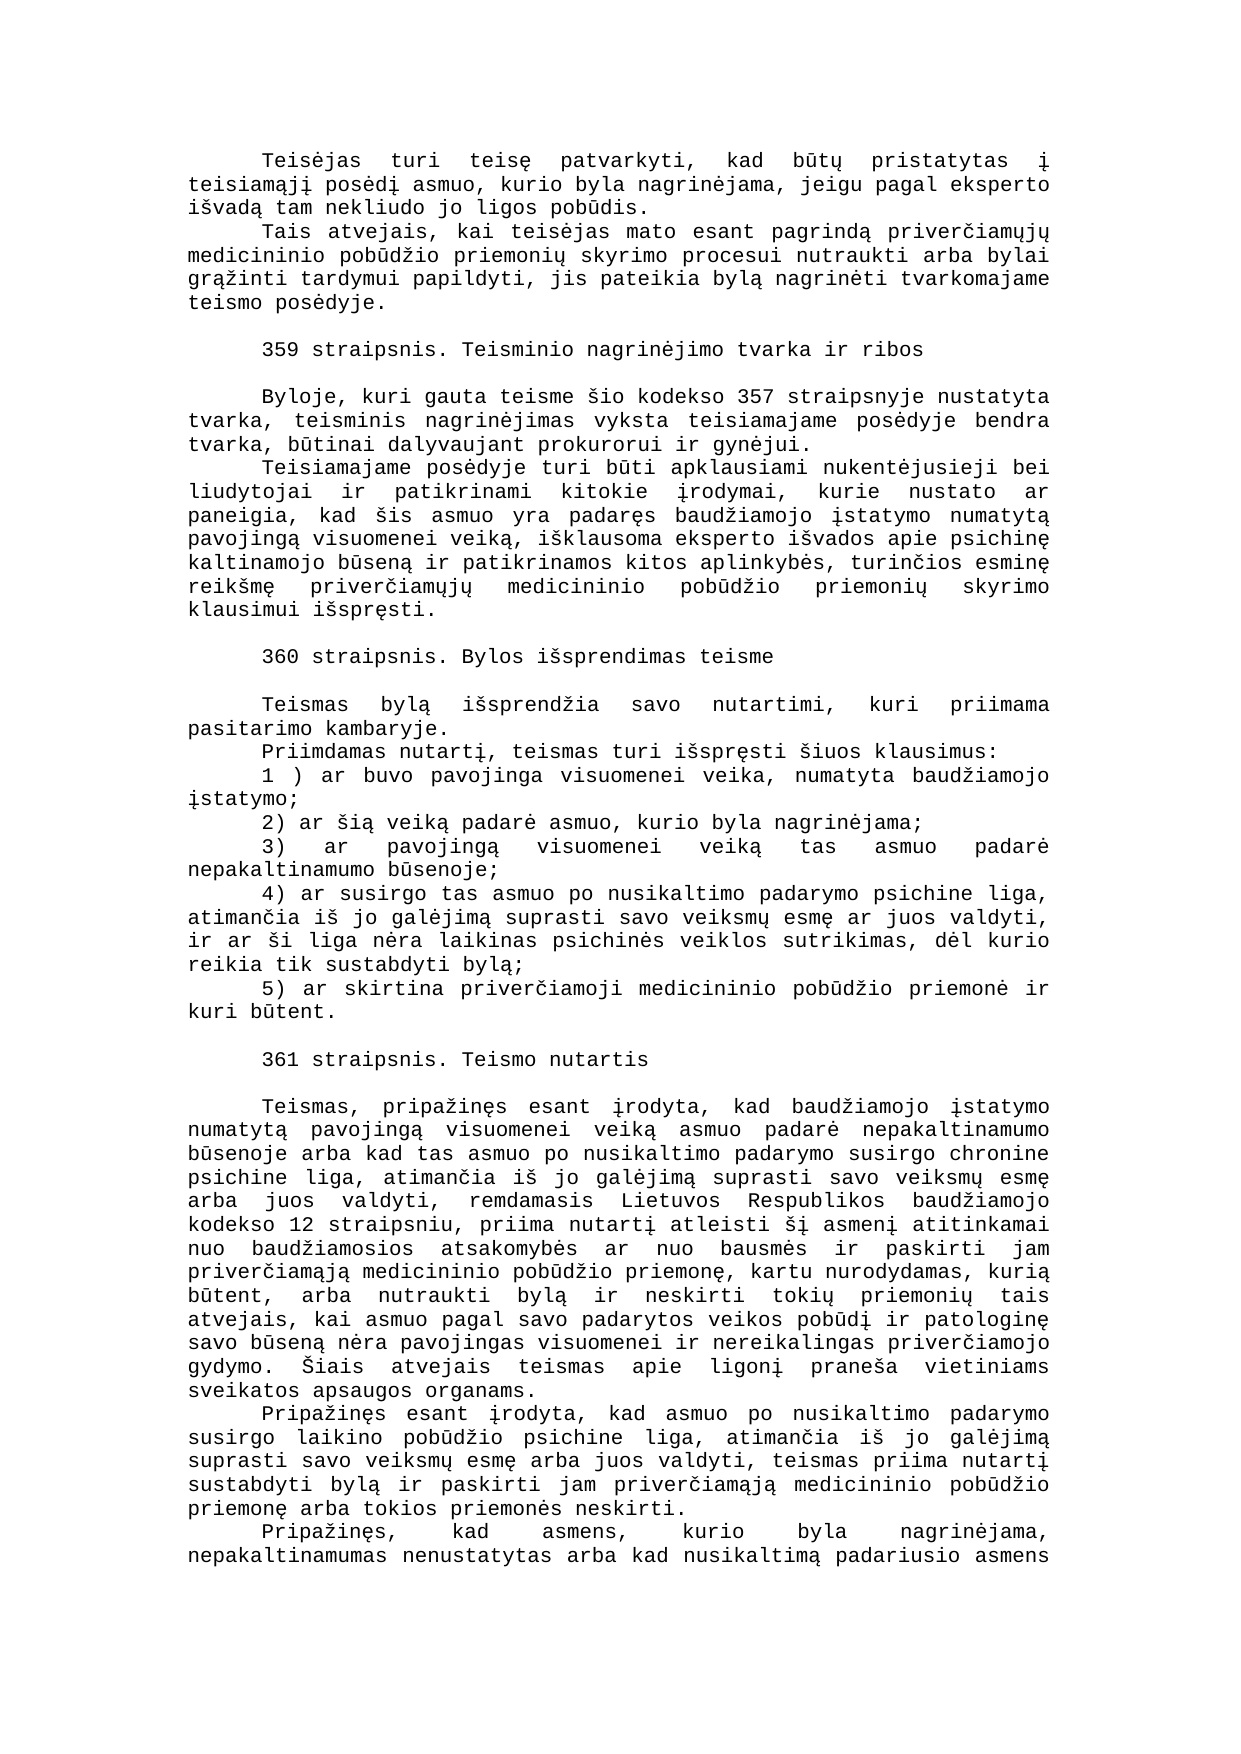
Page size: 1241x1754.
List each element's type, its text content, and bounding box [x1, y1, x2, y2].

text Pripažinęs, kad asmens, kurio byla nagrinėjama, nepakaltinamumas nenustatytas arba kad nusikaltimą padariusio asmens [187, 1521, 1050, 1569]
text 361 straipsnis. Teismo nutartis [187, 1048, 1050, 1072]
text 360 straipsnis. Bylos išsprendimas teisme [187, 647, 1050, 670]
text Teisėjas turi teisę patvarkyti, kad būtų pristatytas į teisiamąjį posėdį asmuo, kurio byla nagrinėjama, jeigu pagal eksperto išvadą tam nekliudo jo ligos pobūdis. [187, 150, 1050, 221]
text 3) ar pavojingą visuomenei veiką tas asmuo padarė nepakaltinamumo būsenoje; [187, 836, 1050, 883]
text 5) ar skirtina priverčiamoji medicininio pobūdžio priemonė ir kuri būtent. [187, 978, 1050, 1025]
text 4) ar susirgo tas asmuo po nusikaltimo padarymo psichine liga, atimančia iš jo galėjimą suprasti savo veiksmų esmę ar juos valdyti, ir ar ši liga nėra laikinas psichinės veiklos sutrikimas, dėl kurio reikia tik sustabdyti bylą; [187, 883, 1050, 978]
text Teismas bylą išsprendžia savo nutartimi, kuri priimama pasitarimo kambaryje. [187, 694, 1050, 741]
text 359 straipsnis. Teisminio nagrinėjimo tvarka ir ribos [187, 339, 1050, 363]
text Pripažinęs esant įrodyta, kad asmuo po nusikaltimo padarymo susirgo laikino pobūdžio psichine liga, atimančia iš jo galėjimą suprasti savo veiksmų esmę arba juos valdyti, teismas priima nutartį sustabdyti bylą ir paskirti jam priverčiamąją medicininio pobūdžio priemonę arba tokios priemonės neskirti. [187, 1403, 1050, 1521]
text Teismas, pripažinęs esant įrodyta, kad baudžiamojo įstatymo numatytą pavojingą visuomenei veiką asmuo padarė nepakaltinamumo būsenoje arba kad tas asmuo po nusikaltimo padarymo susirgo chronine psichine liga, atimančia iš jo galėjimą suprasti savo veiksmų esmę arba juos valdyti, remdamasis Lietuvos Respublikos baudžiamojo kodekso 12 straipsniu, priima nutartį atleisti šį asmenį atitinkamai nuo baudžiamosios atsakomybės ar nuo bausmės ir paskirti jam priverčiamąją medicininio pobūdžio priemonę, kartu nurodydamas, kurią būtent, arba nutraukti bylą ir neskirti tokių priemonių tais atvejais, kai asmuo pagal savo padarytos veikos pobūdį ir patologinę savo būseną nėra pavojingas visuomenei ir nereikalingas priverčiamojo gydymo. Šiais atvejais teismas apie ligonį praneša vietiniams sveikatos apsaugos organams. [187, 1096, 1050, 1403]
text Priimdamas nutartį, teismas turi išspręsti šiuos klausimus: [187, 741, 1050, 765]
text 2) ar šią veiką padarė asmuo, kurio byla nagrinėjama; [187, 812, 1050, 836]
text 1 ) ar buvo pavojinga visuomenei veika, numatyta baudžiamojo įstatymo; [187, 765, 1050, 812]
text Byloje, kuri gauta teisme šio kodekso 357 straipsnyje nustatyta tvarka, teisminis nagrinėjimas vyksta teisiamajame posėdyje bendra tvarka, būtinai dalyvaujant prokurorui ir gynėjui. [187, 386, 1050, 457]
text Tais atvejais, kai teisėjas mato esant pagrindą priverčiamųjų medicininio pobūdžio priemonių skyrimo procesui nutraukti arba bylai grąžinti tardymui papildyti, jis pateikia bylą nagrinėti tvarkomajame teismo posėdyje. [187, 221, 1050, 316]
text Teisiamajame posėdyje turi būti apklausiami nukentėjusieji bei liudytojai ir patikrinami kitokie įrodymai, kurie nustato ar paneigia, kad šis asmuo yra padaręs baudžiamojo įstatymo numatytą pavojingą visuomenei veiką, išklausoma eksperto išvados apie psichinę kaltinamojo būseną ir patikrinamos kitos aplinkybės, turinčios esminę reikšmę priverčiamųjų medicininio pobūdžio priemonių skyrimo klausimui išspręsti. [187, 457, 1050, 623]
